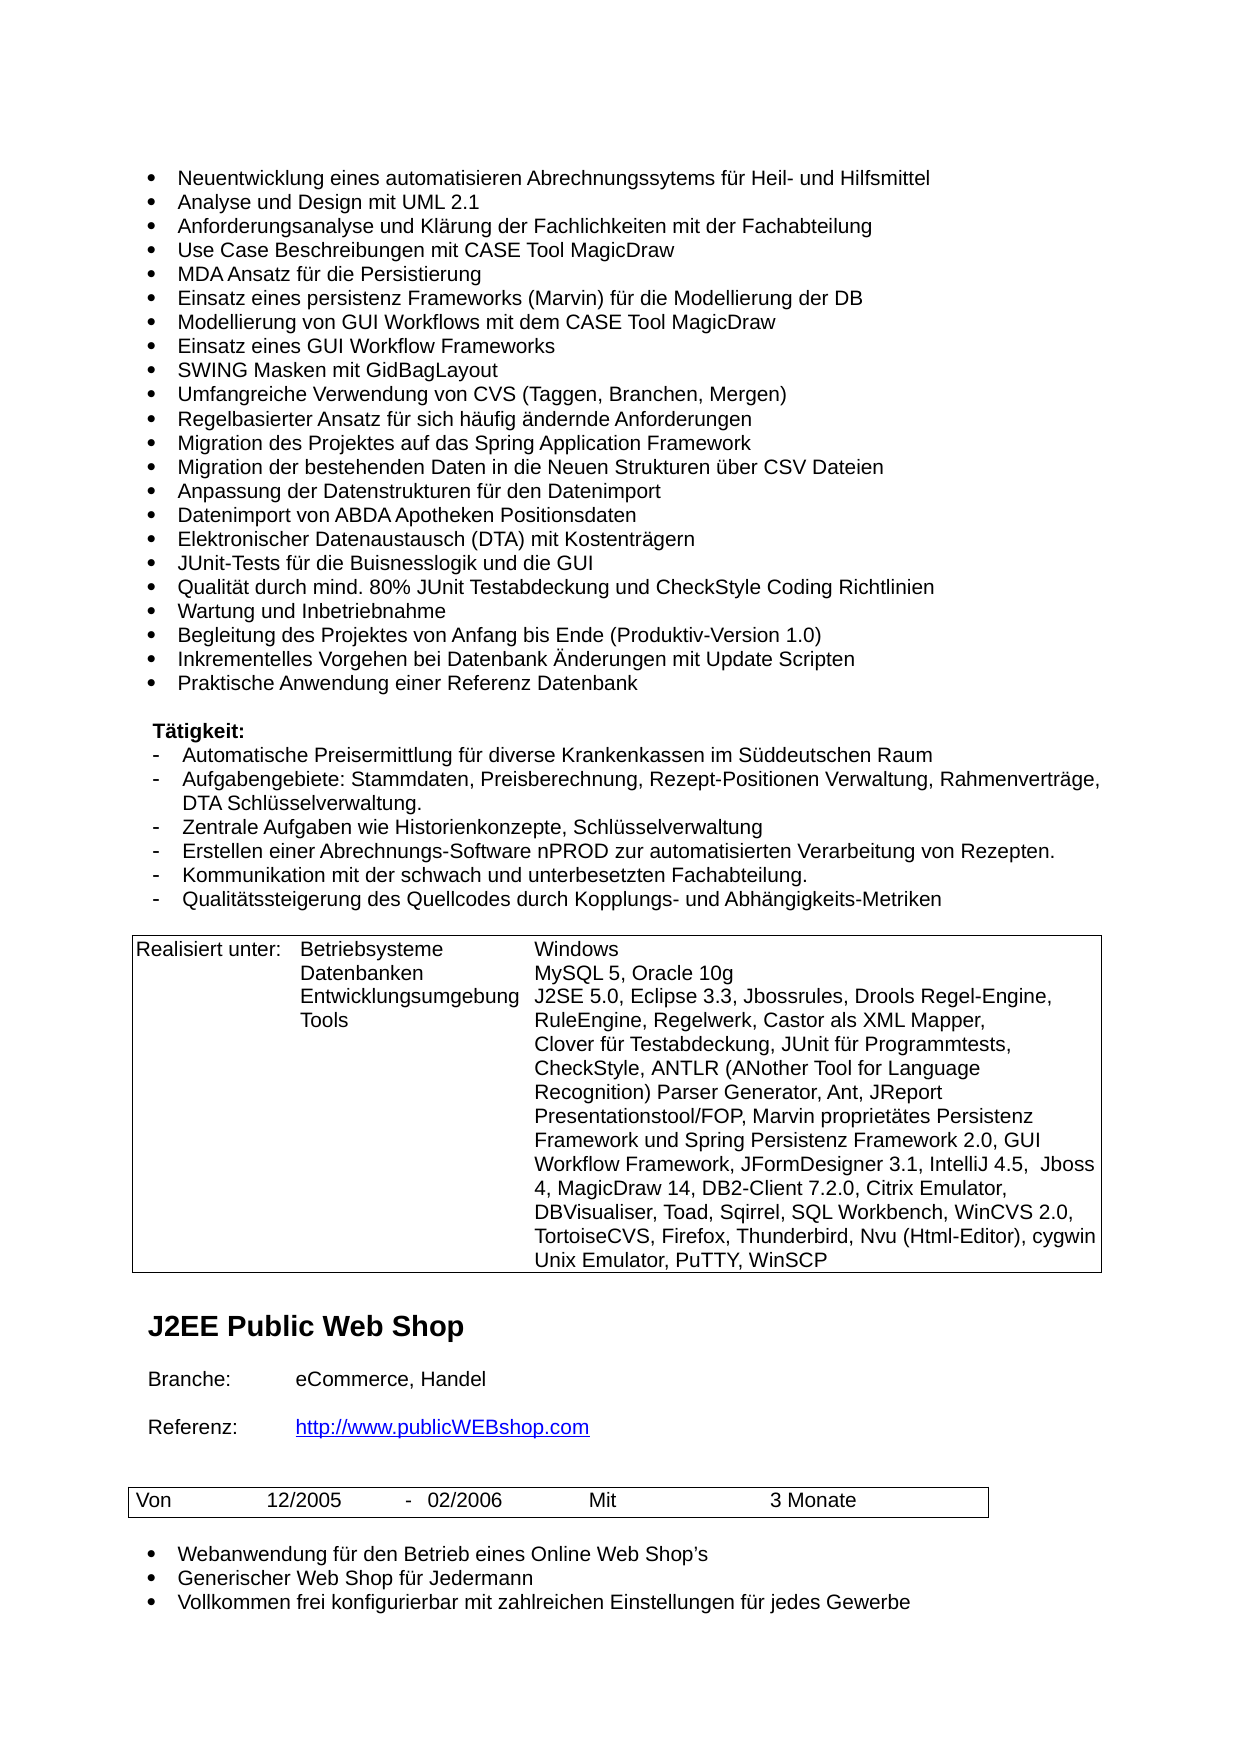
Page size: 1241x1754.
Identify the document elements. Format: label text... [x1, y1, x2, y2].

list Vollkommen frei konfigurierbar mit zahlreichen Einstellungen für jedes Gewerbe [148, 1590, 1110, 1614]
list Einsatz eines GUI Workflow Frameworks [148, 334, 1110, 358]
list Datenimport von ABDA Apotheken Positionsdaten [148, 503, 1110, 527]
list Zentrale Aufgaben wie Historienkonzepte, Schlüsselverwaltung [152, 815, 1110, 839]
table_header 12/2005 [259, 1488, 398, 1517]
list Anpassung der Datenstrukturen für den Datenimport [148, 478, 1110, 503]
subtitle J2EE Public Web Shop [148, 1309, 1110, 1343]
table_header 02/2006 [420, 1488, 581, 1517]
list Wartung und Inbetriebnahme [148, 599, 1110, 623]
list SWING Masken mit GidBagLayout [148, 358, 1110, 382]
text Tätigkeit: [152, 719, 1110, 743]
table_cell [133, 984, 297, 1272]
list Umfangreiche Verwendung von CVS (Taggen, Branchen, Mergen) [148, 382, 1110, 406]
table_header 3 Monate [763, 1488, 988, 1517]
list Einsatz eines persistenz Frameworks (Marvin) für die Modellierung der DB [148, 286, 1110, 310]
list Regelbasierter Ansatz für sich häufig ändernde Anforderungen [148, 406, 1110, 430]
list Webanwendung für den Betrieb eines Online Web Shop’s [148, 1542, 1110, 1566]
text Referenz: http://www.publicWEBshop.com [148, 1415, 1110, 1439]
list Migration des Projektes auf das Spring Application Framework [148, 430, 1110, 454]
table_header Mit [581, 1488, 762, 1517]
list Generischer Web Shop für Jedermann [148, 1566, 1110, 1590]
list JUnit-Tests für die Buisnesslogik und die GUI [148, 551, 1110, 575]
table_header Realisiert unter: [133, 936, 297, 984]
table_header - [398, 1488, 420, 1517]
list Modellierung von GUI Workflows mit dem CASE Tool MagicDraw [148, 310, 1110, 334]
list Analyse und Design mit UML 2.1 [148, 190, 1110, 214]
list Qualitätssteigerung des Quellcodes durch Kopplungs- und Abhängigkeits-Metriken [152, 887, 1110, 911]
list Neuentwicklung eines automatisieren Abrechnungssytems für Heil- und Hilfsmittel [148, 166, 1110, 190]
table_cell Entwicklungsumgebung Tools [297, 984, 531, 1272]
list Aufgabengebiete: Stammdaten, Preisberechnung, Rezept-Positionen Verwaltung, Rahmenverträge, DTA Schlüsselverwaltung. [152, 767, 1110, 815]
list Inkrementelles Vorgehen bei Datenbank Änderungen mit Update Scripten [148, 647, 1110, 671]
text Branche: eCommerce, Handel [148, 1367, 1110, 1391]
list Anforderungsanalyse und Klärung der Fachlichkeiten mit der Fachabteilung [148, 214, 1110, 238]
list Migration der bestehenden Daten in die Neuen Strukturen über CSV Dateien [148, 454, 1110, 478]
table_cell J2SE 5.0, Eclipse 3.3, Jbossrules, Drools Regel-Engine, RuleEngine, Regelwerk, Castor als XML Mapper, Clover für Testabdeckung, JUnit für Programmtests, CheckStyle, ANTLR (ANother Tool for Language Recognition) Parser Generator, Ant, JReport Presentationstool/FOP, Marvin proprietätes Persistenz Framework und Spring Persistenz Framework 2.0, GUI Workflow Framework, JFormDesigner 3.1, IntelliJ 4.5, Jboss 4, MagicDraw 14, DB2-Client 7.2.0, Citrix Emulator, DBVisualiser, Toad, Sqirrel, SQL Workbench, WinCVS 2.0, TortoiseCVS, Firefox, Thunderbird, Nvu (Html-Editor), cygwin Unix Emulator, PuTTY, WinSCP [531, 984, 1101, 1272]
list Qualität durch mind. 80% JUnit Testabdeckung und CheckStyle Coding Richtlinien [148, 575, 1110, 599]
list Automatische Preisermittlung für diverse Krankenkassen im Süddeutschen Raum [152, 743, 1110, 767]
list Praktische Anwendung einer Referenz Datenbank [148, 671, 1110, 695]
table_header Betriebsysteme Datenbanken [297, 936, 531, 984]
list Use Case Beschreibungen mit CASE Tool MagicDraw [148, 238, 1110, 262]
list Erstellen einer Abrechnungs-Software nPROD zur automatisierten Verarbeitung von Rezepten. [152, 839, 1110, 863]
list Elektronischer Datenaustausch (DTA) mit Kostenträgern [148, 527, 1110, 551]
list Kommunikation mit der schwach und unterbesetzten Fachabteilung. [152, 863, 1110, 887]
list Begleitung des Projektes von Anfang bis Ende (Produktiv-Version 1.0) [148, 623, 1110, 647]
table_header Windows MySQL 5, Oracle 10g [531, 936, 1101, 984]
table_header Von [129, 1488, 259, 1517]
list MDA Ansatz für die Persistierung [148, 262, 1110, 286]
